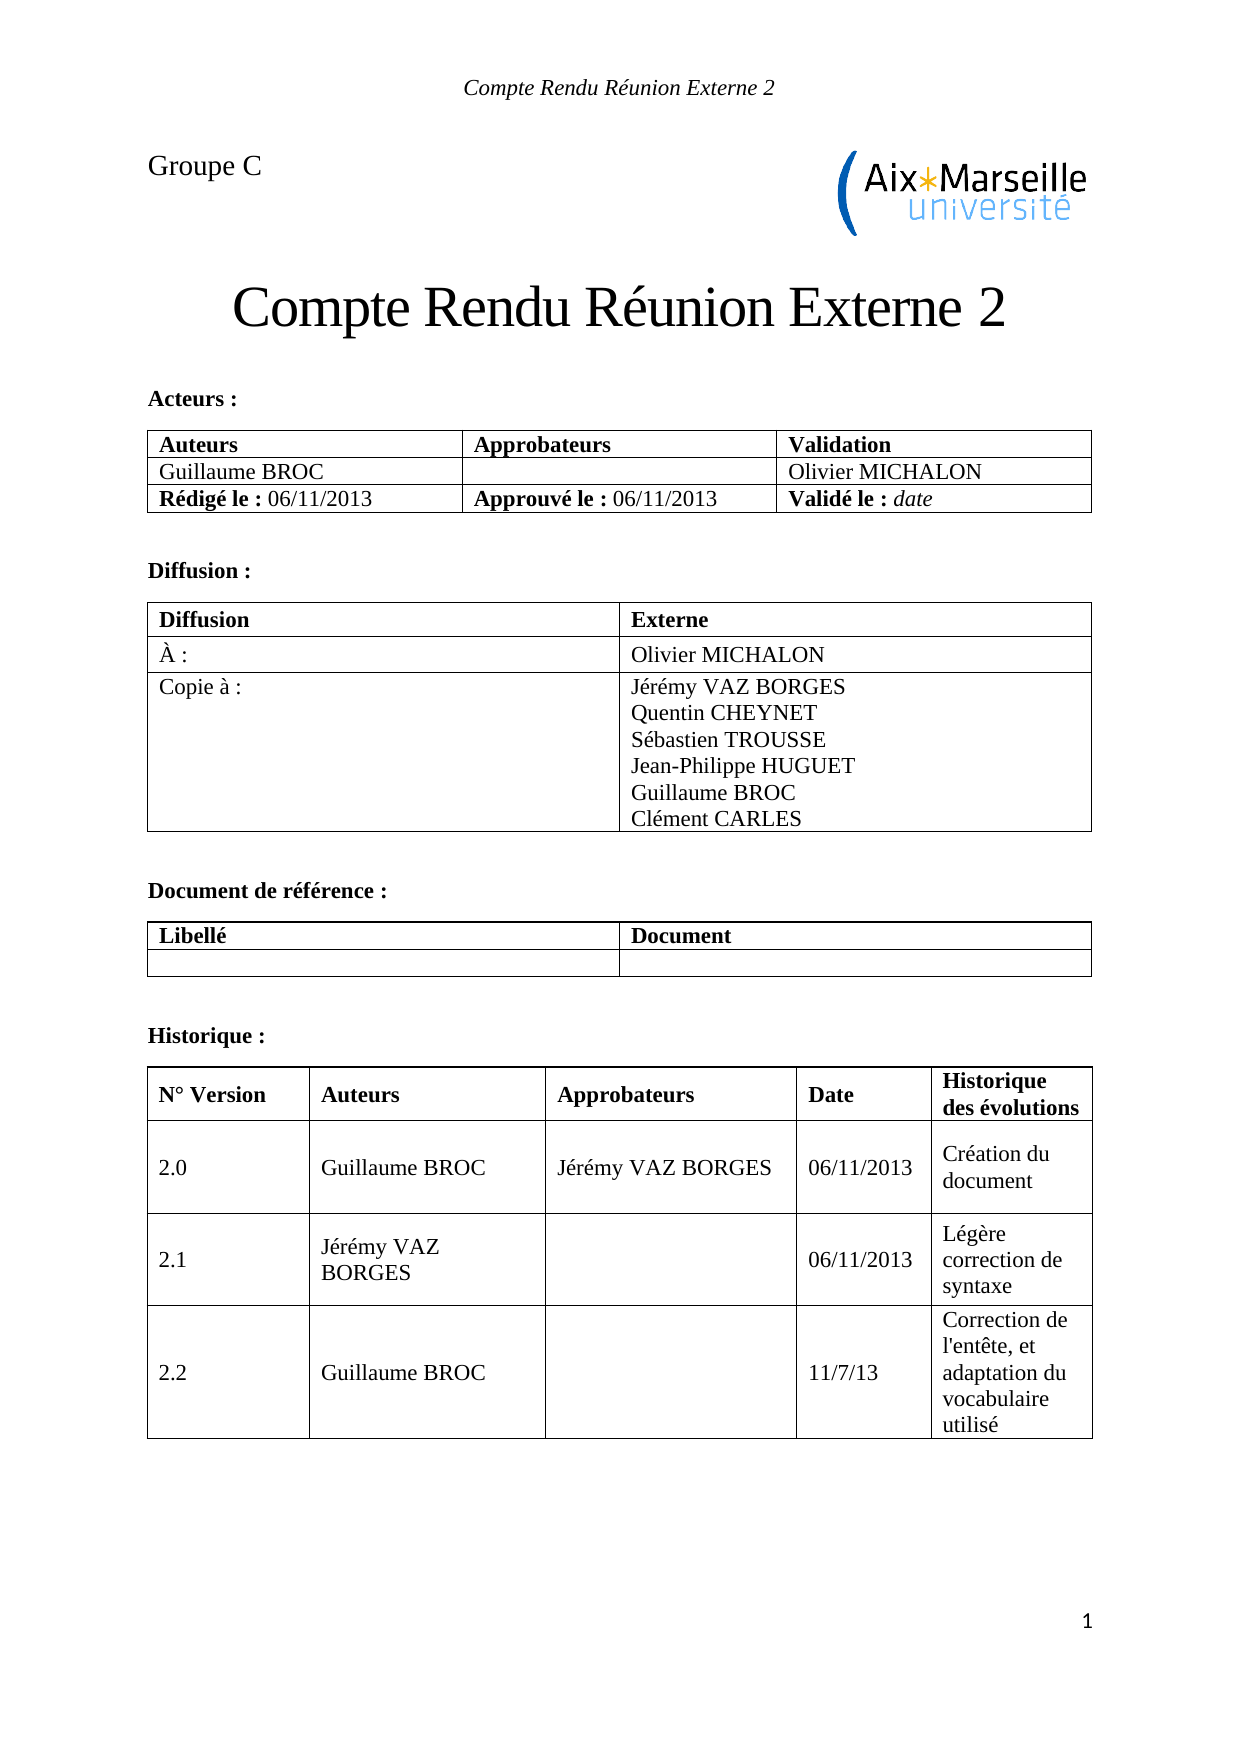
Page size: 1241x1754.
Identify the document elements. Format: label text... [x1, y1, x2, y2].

table_cell Copie à : [148, 673, 619, 831]
table_cell Jérémy VAZ BORGES [310, 1214, 545, 1305]
table_cell 2.2 [148, 1306, 309, 1438]
table_header Libellé [148, 923, 619, 949]
text Diffusion : [148, 557, 1093, 584]
table_cell Olivier MICHALON [620, 637, 1091, 672]
table_cell Rédigé le : 06/11/2013 [148, 485, 462, 512]
table_cell 2.0 [148, 1121, 309, 1213]
text Acteurs : [148, 385, 1093, 411]
table_cell [148, 950, 619, 976]
table_cell Guillaume BROC [148, 458, 462, 484]
table_cell À : [148, 637, 619, 672]
table_header Historique des évolutions [932, 1068, 1092, 1120]
table_header N° Version [148, 1068, 309, 1120]
table_header Approbateurs [546, 1068, 796, 1120]
table_cell Jérémy VAZ BORGES [546, 1121, 796, 1213]
table_cell Création du document [932, 1121, 1092, 1213]
table_cell [546, 1214, 796, 1305]
table_cell Légère correction de syntaxe [932, 1214, 1092, 1305]
table_header Approbateurs [463, 431, 776, 457]
table_header Externe [620, 603, 1091, 636]
table_cell Correction de l'entête, et adaptation du vocabulaire utilisé [932, 1306, 1092, 1438]
table_header Auteurs [310, 1068, 545, 1120]
text Historique : [148, 1022, 1093, 1048]
table_cell [463, 458, 776, 484]
table_cell 2.1 [148, 1214, 309, 1305]
text Groupe C [148, 148, 831, 181]
table_header Date [797, 1068, 931, 1120]
text Document de référence : [148, 877, 1093, 903]
table_cell [620, 950, 1091, 976]
table_cell 07/11/2013 [797, 1306, 931, 1438]
table_cell Olivier MICHALON [777, 458, 1091, 484]
table_header Validation [777, 431, 1091, 457]
table_cell Jérémy VAZ BORGES Quentin CHEYNET Sébastien TROUSSE Jean-Philippe HUGUET Guillaume BROC Clément CARLES [620, 673, 1091, 831]
table_cell 06/11/2013 [797, 1214, 931, 1305]
table_cell Guillaume BROC [310, 1306, 545, 1438]
table_header Document [620, 923, 1091, 949]
table_header Auteurs [148, 431, 462, 457]
picture [831, 147, 1093, 242]
table_cell 06/11/2013 [797, 1121, 931, 1213]
table_header Diffusion [148, 603, 619, 636]
table_cell [546, 1306, 796, 1438]
table_cell Validé le : date [777, 485, 1091, 512]
table_cell Guillaume BROC [310, 1121, 545, 1213]
text Compte Rendu Réunion Externe 2 [148, 272, 1093, 339]
table_cell Approuvé le : 06/11/2013 [463, 485, 776, 512]
